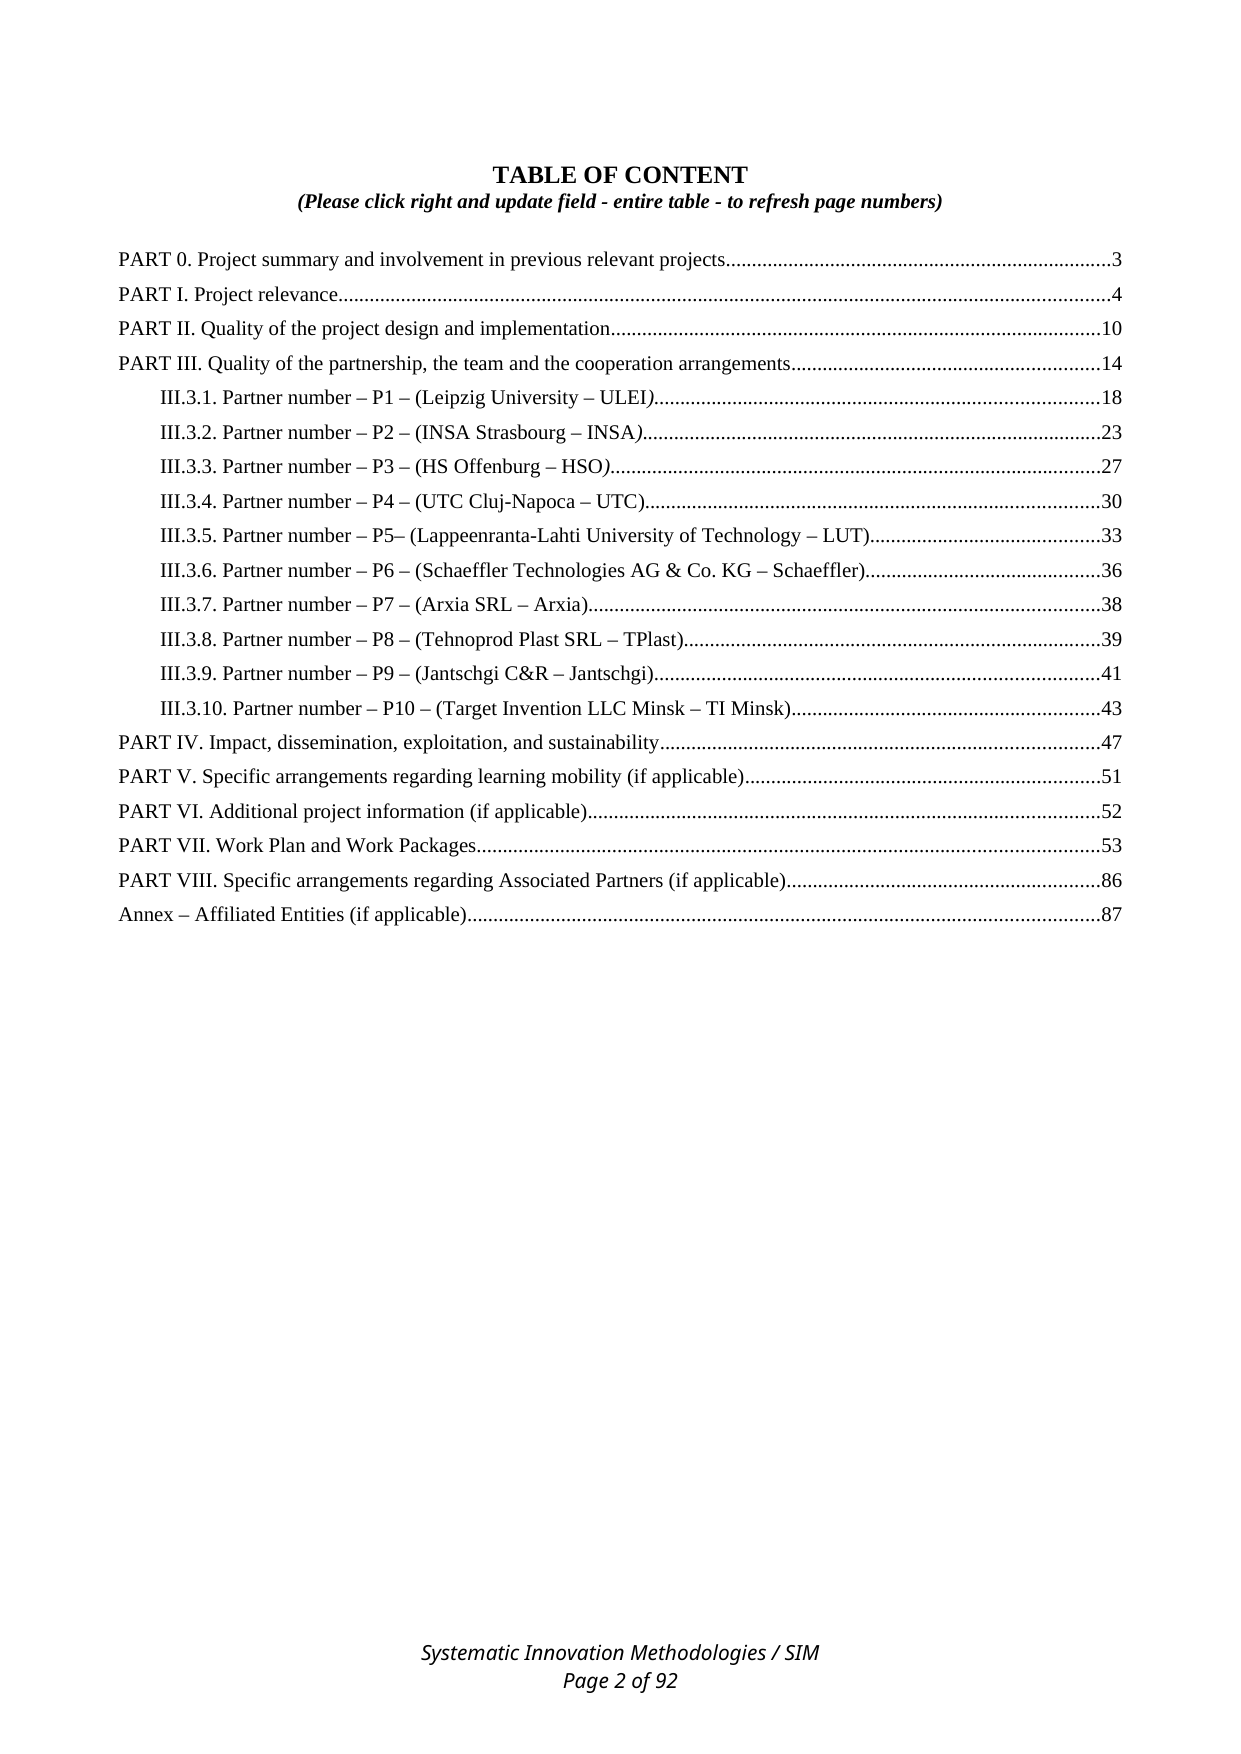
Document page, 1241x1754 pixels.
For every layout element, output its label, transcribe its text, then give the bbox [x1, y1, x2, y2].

text III.3.4. Partner number – P4 – (UTC Cluj-Napoca – UTC) 30 [160, 488, 1122, 513]
text PART VI. Additional project information (if applicable) 52 [118, 799, 1122, 823]
text PART I. Project relevance 4 [118, 282, 1122, 306]
text III.3.9. Partner number – P9 – (Jantschgi C&R – Jantschgi) 41 [160, 661, 1122, 685]
text III.3.10. Partner number – P10 – (Target Invention LLC Minsk – TI Minsk) 43 [160, 695, 1122, 719]
text PART VII. Work Plan and Work Packages 53 [118, 833, 1122, 857]
text PART II. Quality of the project design and implementation 10 [118, 316, 1122, 340]
text III.3.1. Partner number – P1 – (Leipzig University – ULEI) 18 [160, 385, 1122, 409]
text III.3.8. Partner number – P8 – (Tehnoprod Plast SRL – TPlast) 39 [160, 626, 1122, 651]
text Annex – Affiliated Entities (if applicable) 87 [118, 902, 1122, 926]
text (Please click right and update field - entire table - to refresh page numbers) [118, 189, 1122, 213]
text PART V. Specific arrangements regarding learning mobility (if applicable) 51 [118, 764, 1122, 788]
text III.3.2. Partner number – P2 – (INSA Strasbourg – INSA) 23 [160, 419, 1122, 444]
text TABLE OF CONTENT [118, 160, 1122, 189]
text PART III. Quality of the partnership, the team and the cooperation arrangements 14 [118, 351, 1122, 375]
text PART 0. Project summary and involvement in previous relevant projects 3 [118, 247, 1122, 271]
text PART VIII. Specific arrangements regarding Associated Partners (if applicable) 86 [118, 868, 1122, 892]
text III.3.3. Partner number – P3 – (HS Offenburg – HSO) 27 [160, 454, 1122, 478]
text III.3.6. Partner number – P6 – (Schaeffler Technologies AG & Co. KG – Schaeffler) 36 [160, 557, 1122, 582]
text III.3.5. Partner number – P5– (Lappeenranta-Lahti University of Technology – LUT) 33 [160, 523, 1122, 547]
text PART IV. Impact, dissemination, exploitation, and sustainability 47 [118, 730, 1122, 754]
text III.3.7. Partner number – P7 – (Arxia SRL – Arxia) 38 [160, 592, 1122, 616]
